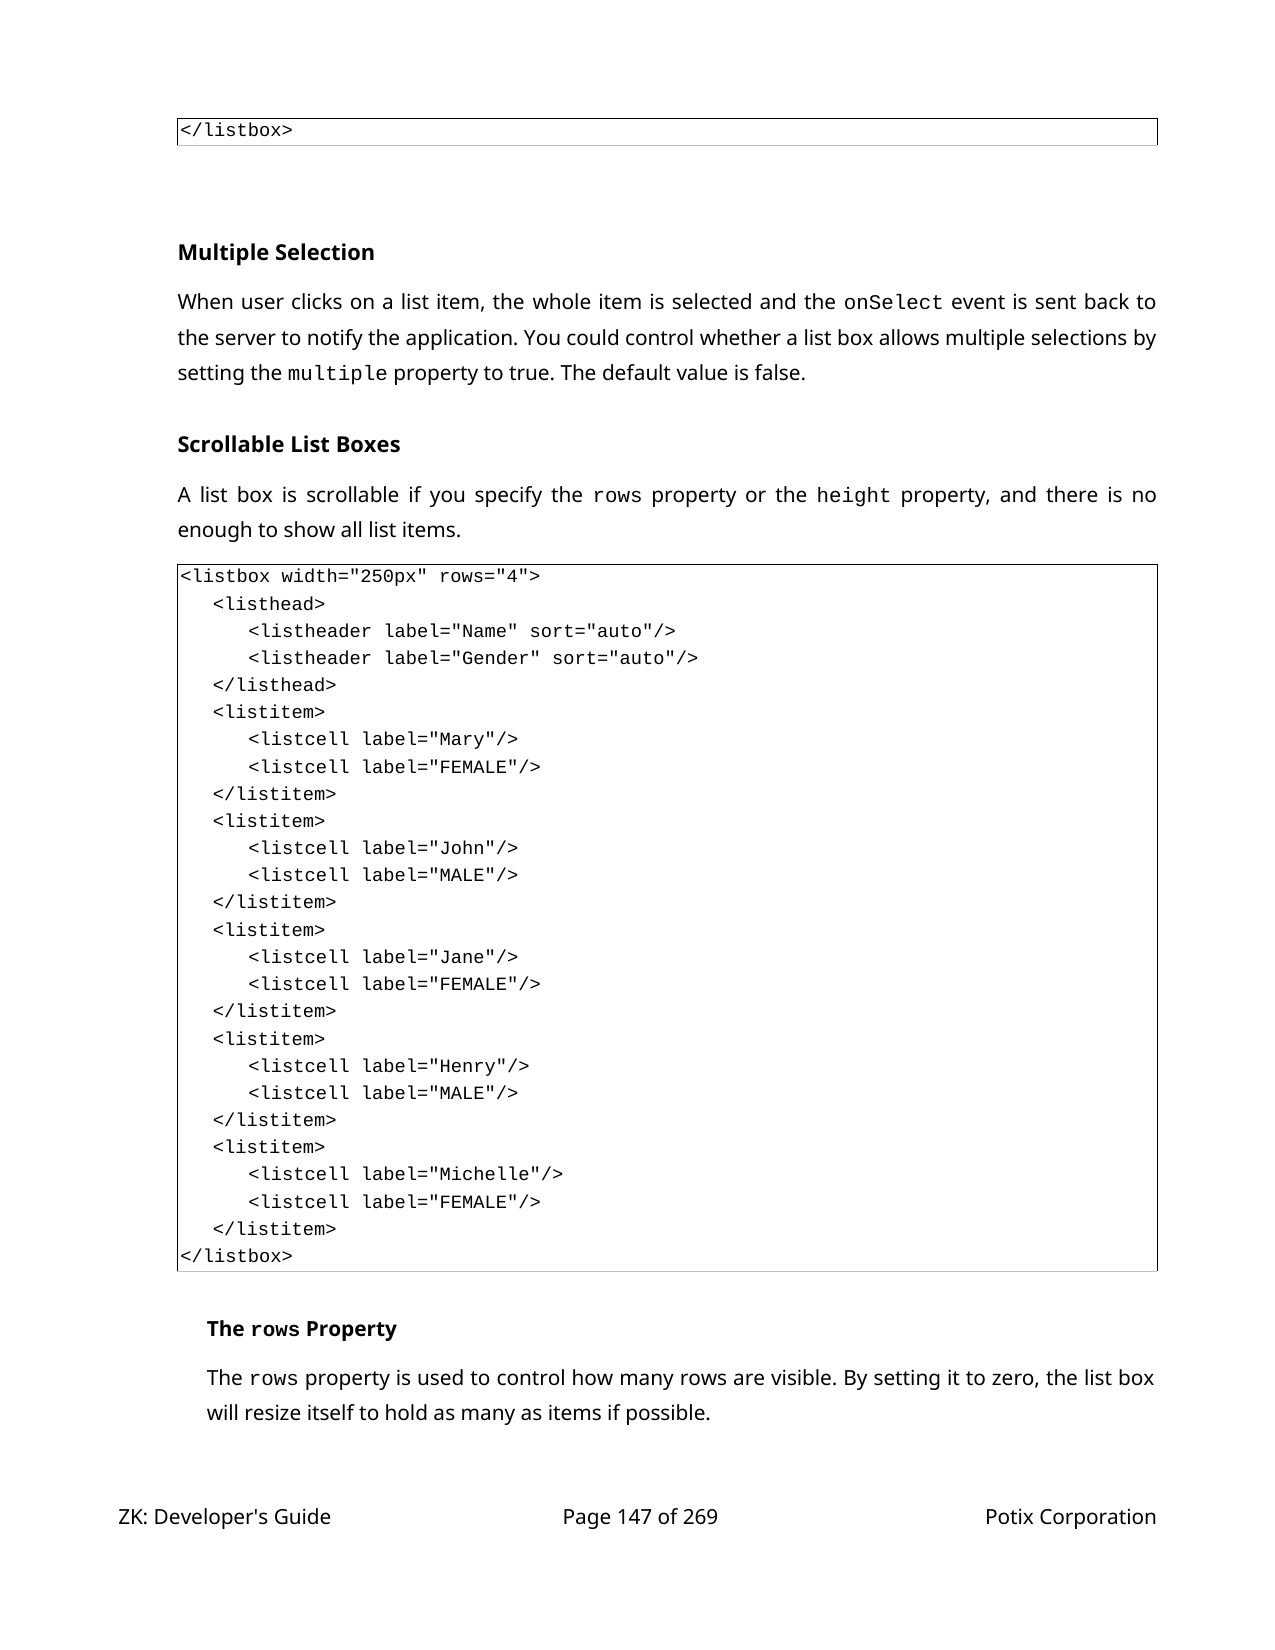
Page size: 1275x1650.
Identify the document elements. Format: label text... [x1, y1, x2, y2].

text <listcell label="Henry"/> [178, 1053, 1157, 1078]
text </listitem> [178, 782, 1157, 806]
text <listcell label="John"/> [178, 836, 1157, 860]
text </listitem> [178, 1108, 1157, 1132]
text </listitem> [178, 1217, 1157, 1241]
subtitle Multiple Selection [177, 237, 1157, 267]
text <listitem> [178, 809, 1157, 833]
text <listitem> [178, 700, 1157, 724]
subtitle Scrollable List Boxes [177, 429, 1157, 459]
text <listcell label="FEMALE"/> [178, 1189, 1157, 1214]
text <listcell label="Jane"/> [178, 945, 1157, 969]
text <listcell label="Michelle"/> [178, 1162, 1157, 1187]
text <listitem> [178, 1026, 1157, 1051]
text <listitem> [178, 1135, 1157, 1159]
text </listitem> [178, 999, 1157, 1023]
text A list box is scrollable if you specify the rows property or the height property, and there is no enough to show all list items. [177, 480, 1157, 543]
text <listcell label="FEMALE"/> [178, 754, 1157, 779]
text <listcell label="FEMALE"/> [178, 972, 1157, 996]
text <listhead> [178, 591, 1157, 616]
text </listitem> [178, 890, 1157, 915]
text </listbox> [178, 119, 1157, 145]
text The rows property is used to control how many rows are visible. By setting it to zero, the list box will resize itself to hold as many as items if possible. [207, 1363, 1157, 1427]
text <listcell label="Mary"/> [178, 727, 1157, 752]
text <listheader label="Name" sort="auto"/> [178, 618, 1157, 643]
subtitle The rows Property [207, 1314, 1157, 1342]
text <listcell label="MALE"/> [178, 1081, 1157, 1105]
text </listhead> [178, 673, 1157, 697]
text <listitem> [178, 918, 1157, 942]
text </listbox> [178, 1244, 1157, 1271]
text <listheader label="Gender" sort="auto"/> [178, 646, 1157, 670]
text <listcell label="MALE"/> [178, 863, 1157, 887]
text <listbox width="250px" rows="4"> [178, 565, 1157, 588]
text When user clicks on a list item, the whole item is selected and the onSelect event is sent back to the server to notify the application. You could control whether a list box allows multiple selections by setting the multiple property to true. The default value is false. [177, 287, 1157, 387]
